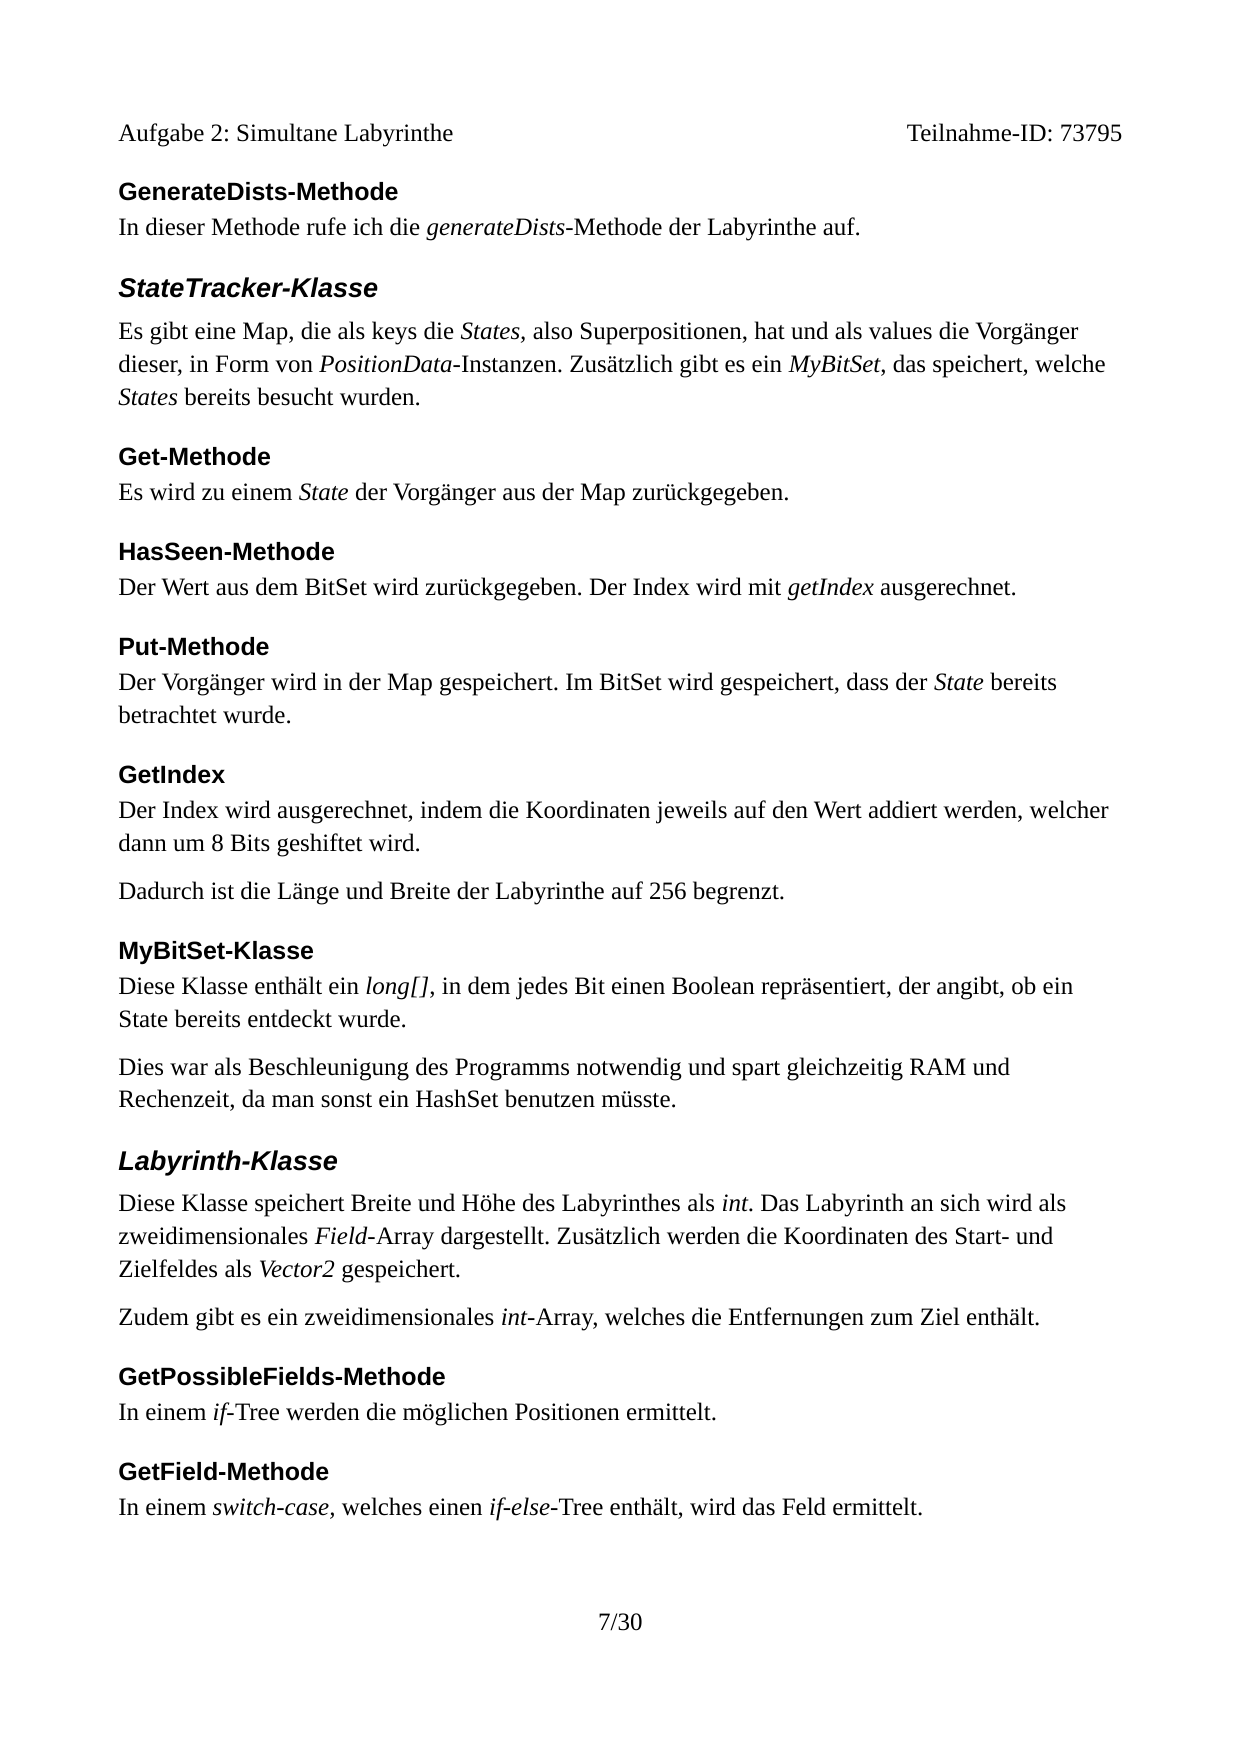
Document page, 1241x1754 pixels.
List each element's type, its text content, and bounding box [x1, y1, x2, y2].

subtitle MyBitSet-Klasse [118, 936, 1122, 965]
subtitle GenerateDists-Methode [118, 177, 1122, 206]
subtitle GetField-Methode [118, 1457, 1122, 1486]
text Es gibt eine Map, die als keys die States, also Superpositionen, hat und als values die Vorgänger dieser, in Form von PositionData-Instanzen. Zusätzlich gibt es ein MyBitSet, das speichert, welche States bereits besucht wurden. [118, 316, 1122, 411]
text Diese Klasse speichert Breite und Höhe des Labyrinthes als int. Das Labyrinth an sich wird als zweidimensionales Field-Array dargestellt. Zusätzlich werden die Koordinaten des Start- und Zielfeldes als Vector2 gespeichert. [118, 1188, 1122, 1283]
text Diese Klasse enthält ein long[], in dem jedes Bit einen Boolean repräsentiert, der angibt, ob ein State bereits entdeckt wurde. [118, 971, 1122, 1033]
subtitle StateTracker-Klasse [118, 272, 1122, 303]
subtitle GetPossibleFields-Methode [118, 1362, 1122, 1391]
text Der Index wird ausgerechnet, indem die Koordinaten jeweils auf den Wert addiert werden, welcher dann um 8 Bits geshiftet wird. [118, 795, 1122, 857]
text In einem switch-case, welches einen if-else-Tree enthält, wird das Feld ermittelt. [118, 1492, 1122, 1521]
text Zudem gibt es ein zweidimensionales int-Array, welches die Entfernungen zum Ziel enthält. [118, 1302, 1122, 1331]
subtitle Get-Methode [118, 442, 1122, 471]
text In dieser Methode rufe ich die generateDists-Methode der Labyrinthe auf. [118, 212, 1122, 241]
subtitle Put-Methode [118, 632, 1122, 661]
text Dies war als Beschleunigung des Programms notwendig und spart gleichzeitig RAM und Rechenzeit, da man sonst ein HashSet benutzen müsste. [118, 1052, 1122, 1113]
subtitle HasSeen-Methode [118, 537, 1122, 566]
subtitle GetIndex [118, 760, 1122, 789]
subtitle Labyrinth-Klasse [118, 1145, 1122, 1176]
text Dadurch ist die Länge und Breite der Labyrinthe auf 256 begrenzt. [118, 876, 1122, 904]
text In einem if-Tree werden die möglichen Positionen ermittelt. [118, 1397, 1122, 1426]
text Der Vorgänger wird in der Map gespeichert. Im BitSet wird gespeichert, dass der State bereits betrachtet wurde. [118, 667, 1122, 729]
text Es wird zu einem State der Vorgänger aus der Map zurückgegeben. [118, 477, 1122, 506]
text Der Wert aus dem BitSet wird zurückgegeben. Der Index wird mit getIndex ausgerechnet. [118, 572, 1122, 601]
